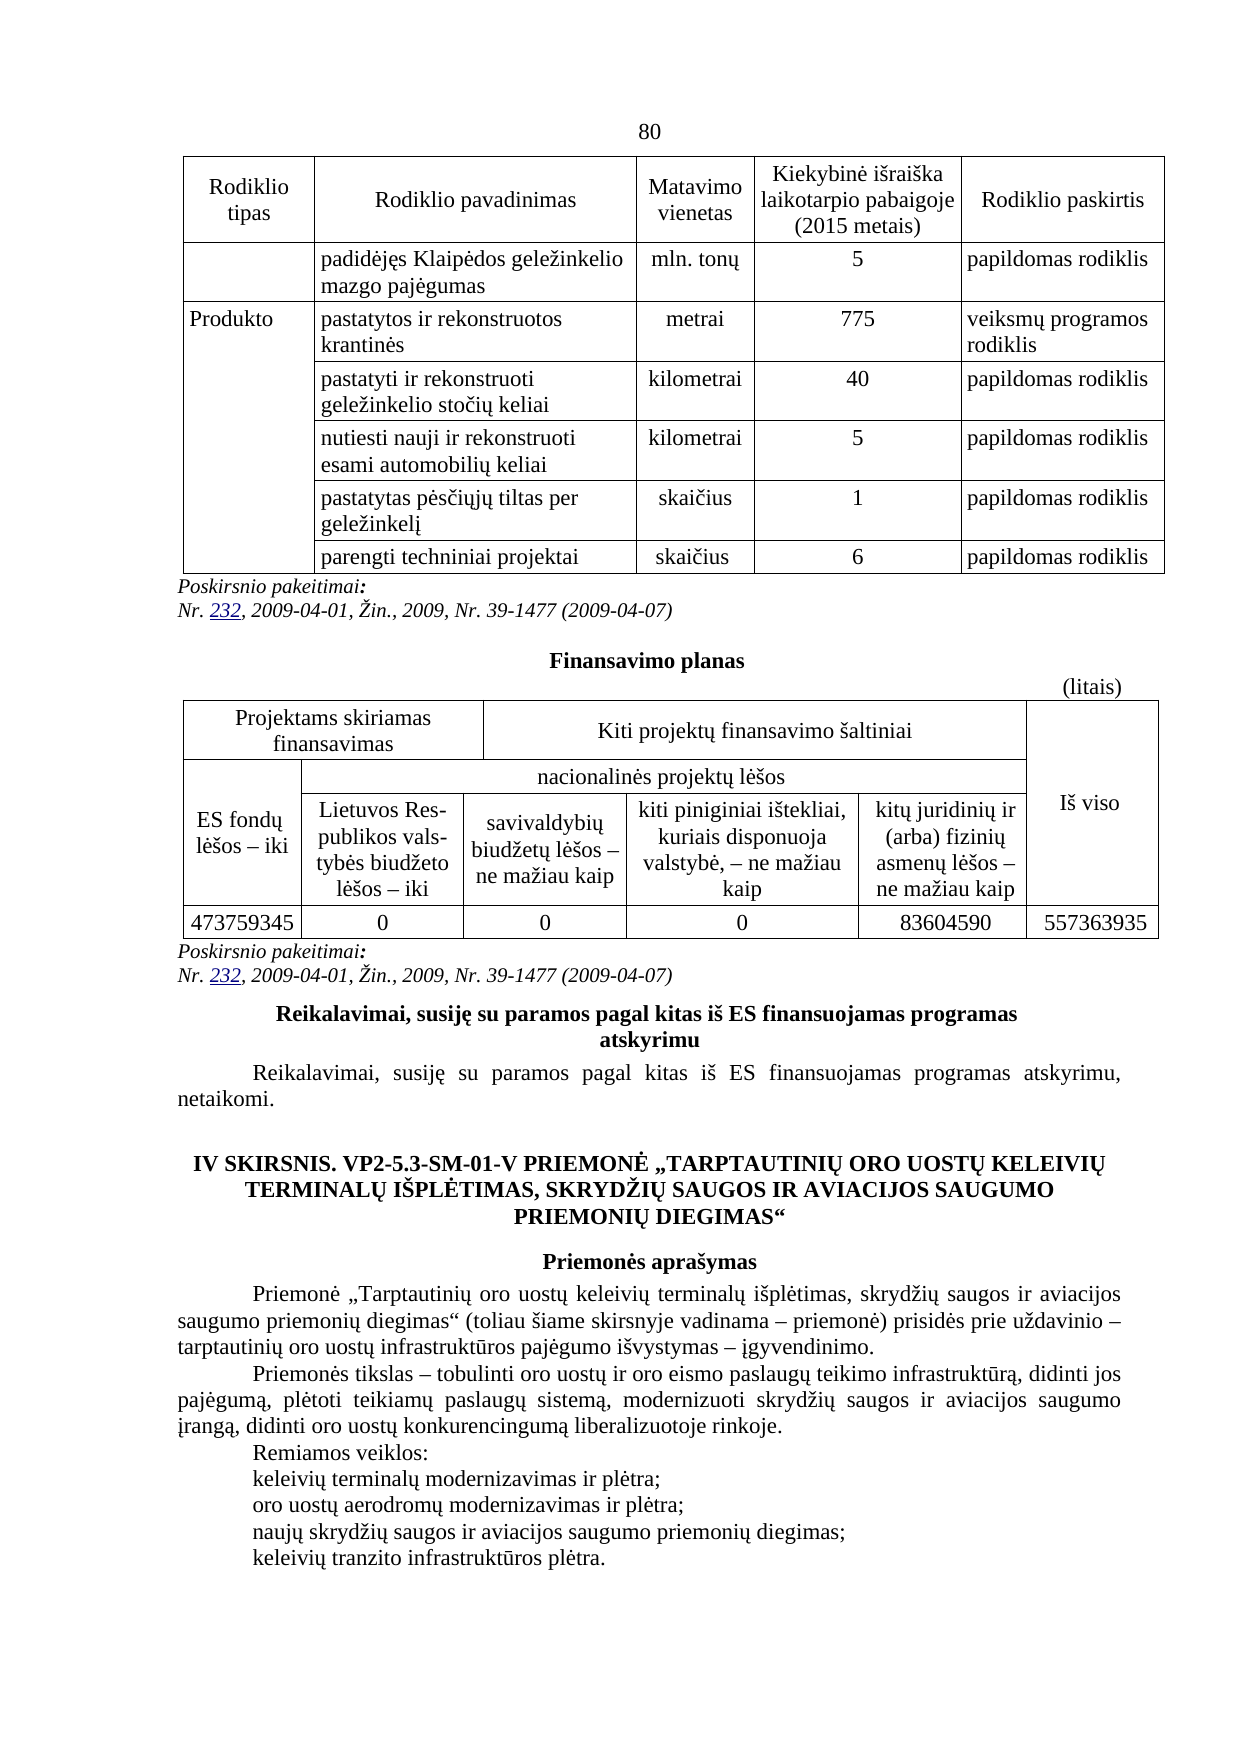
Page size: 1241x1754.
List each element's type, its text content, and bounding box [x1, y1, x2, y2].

table_header Projektams skiriamas finansavimas [184, 701, 483, 759]
table_cell kilometrai [637, 421, 754, 480]
table_cell papildomas rodiklis [962, 243, 1164, 301]
table_cell skaičius [637, 481, 754, 539]
text keleivių tranzito infrastruktūros plėtra. [177, 1544, 1122, 1570]
table_cell pastatytos ir rekonstruotos krantinės [315, 302, 636, 361]
table_cell papildomas rodiklis [962, 362, 1164, 420]
table_cell pastatyti ir rekonstruoti geležinkelio stočių keliai [315, 362, 636, 420]
table_header Matavimo vienetas [637, 157, 754, 242]
table_cell papildomas rodiklis [962, 541, 1164, 573]
subtitle IV SKIRSNIS. VP2-5.3-SM-01-V priemonė „tarptautinių oro uostų keleivių terminalų išplėtimas, skrydžių saugos ir aviacijos saugumo priemonių diegimas“ [177, 1150, 1122, 1229]
text Remiamos veiklos: [177, 1439, 1122, 1465]
table_cell 6 [755, 541, 961, 573]
table_cell papildomas rodiklis [962, 481, 1164, 539]
table_cell ES fondų lėšos – iki [184, 760, 301, 905]
table_cell 5 [755, 421, 961, 480]
text oro uostų aerodromų modernizavimas ir plėtra; [177, 1491, 1122, 1518]
table_cell papildomas rodiklis [962, 421, 1164, 480]
text Nr. 232, 2009-04-01, Žin., 2009, Nr. 39-1477 (2009-04-07) [177, 963, 1122, 987]
table_cell parengti techniniai projektai [315, 541, 636, 573]
text naujų skrydžių saugos ir aviacijos saugumo priemonių diegimas; [177, 1518, 1122, 1544]
subtitle Poskirsnio pakeitimai: [177, 574, 1122, 598]
text Priemonės tikslas – tobulinti oro uostų ir oro eismo paslaugų teikimo infrastruktūrą, didinti jos pajėgumą, plėtoti teikiamų paslaugų sistemą, modernizuoti skrydžių saugos ir aviacijos saugumo įrangą, didinti oro uostų konkurencingumą liberalizuotoje rinkoje. [177, 1359, 1122, 1439]
table_cell 0 [302, 906, 463, 938]
table_cell Produkto [184, 302, 314, 573]
table_cell savivaldybių biudžetų lėšos – ne mažiau kaip [464, 794, 626, 905]
table_cell skaičius [637, 541, 754, 573]
table_header Rodiklio pavadinimas [315, 157, 636, 242]
table_cell kilometrai [637, 362, 754, 420]
table_cell 557363935 [1027, 906, 1158, 938]
table_cell pastatytas pėsčiųjų tiltas per geležinkelį [315, 481, 636, 539]
text (litais) [177, 673, 1122, 699]
text Priemonės aprašymas [177, 1248, 1122, 1274]
table_cell [184, 243, 314, 301]
table_cell nutiesti nauji ir rekonstruoti esami automobilių keliai [315, 421, 636, 480]
table_cell kiti piniginiai ištekliai, kuriais disponuoja valstybė, – ne mažiau kaip [627, 794, 858, 905]
table_cell 473759345 [184, 906, 301, 938]
text Reikalavimai, susiję su paramos pagal kitas iš ES finansuojamas programas atskyrimu [177, 999, 1122, 1052]
text Priemonė „Tarptautinių oro uostų keleivių terminalų išplėtimas, skrydžių saugos ir aviacijos saugumo priemonių diegimas“ (toliau šiame skirsnyje vadinama – priemonė) prisidės prie uždavinio – tarptautinių oro uostų infrastruktūros pajėgumo išvystymas – įgyvendinimo. [177, 1281, 1122, 1359]
table_cell nacionalinės projektų lėšos [302, 760, 1026, 792]
table_cell 0 [627, 906, 858, 938]
table_cell padidėjęs Klaipėdos geležinkelio mazgo pajėgumas [315, 243, 636, 301]
text Reikalavimai, susiję su paramos pagal kitas iš ES finansuojamas programas atskyrimu, netaikomi. [177, 1058, 1122, 1111]
table_cell 775 [755, 302, 961, 361]
table_cell 5 [755, 243, 961, 301]
text Finansavimo planas [177, 647, 1122, 673]
subtitle Poskirsnio pakeitimai: [177, 939, 1122, 963]
table_cell veiksmų programos rodiklis [962, 302, 1164, 361]
table_cell metrai [637, 302, 754, 361]
text keleivių terminalų modernizavimas ir plėtra; [177, 1465, 1122, 1491]
table_cell Lietuvos Res­publikos vals­tybės biudžeto lėšos – iki [302, 794, 463, 905]
table_header Rodiklio paskirtis [962, 157, 1164, 242]
table_cell 40 [755, 362, 961, 420]
table_header Kiti projektų finansavimo šaltiniai [484, 701, 1026, 759]
text Nr. 232, 2009-04-01, Žin., 2009, Nr. 39-1477 (2009-04-07) [177, 598, 1122, 622]
table_cell 1 [755, 481, 961, 539]
table_cell 83604590 [859, 906, 1026, 938]
table_header Kiekybinė išraiška laikotarpio pabaigoje (2015 metais) [755, 157, 961, 242]
table_header Rodiklio tipas [184, 157, 314, 242]
table_cell 0 [464, 906, 626, 938]
table_cell kitų juridinių ir (arba) fizinių asmenų lėšos – ne mažiau kaip [859, 794, 1026, 905]
table_header Iš viso [1027, 701, 1158, 905]
table_cell mln. tonų [637, 243, 754, 301]
